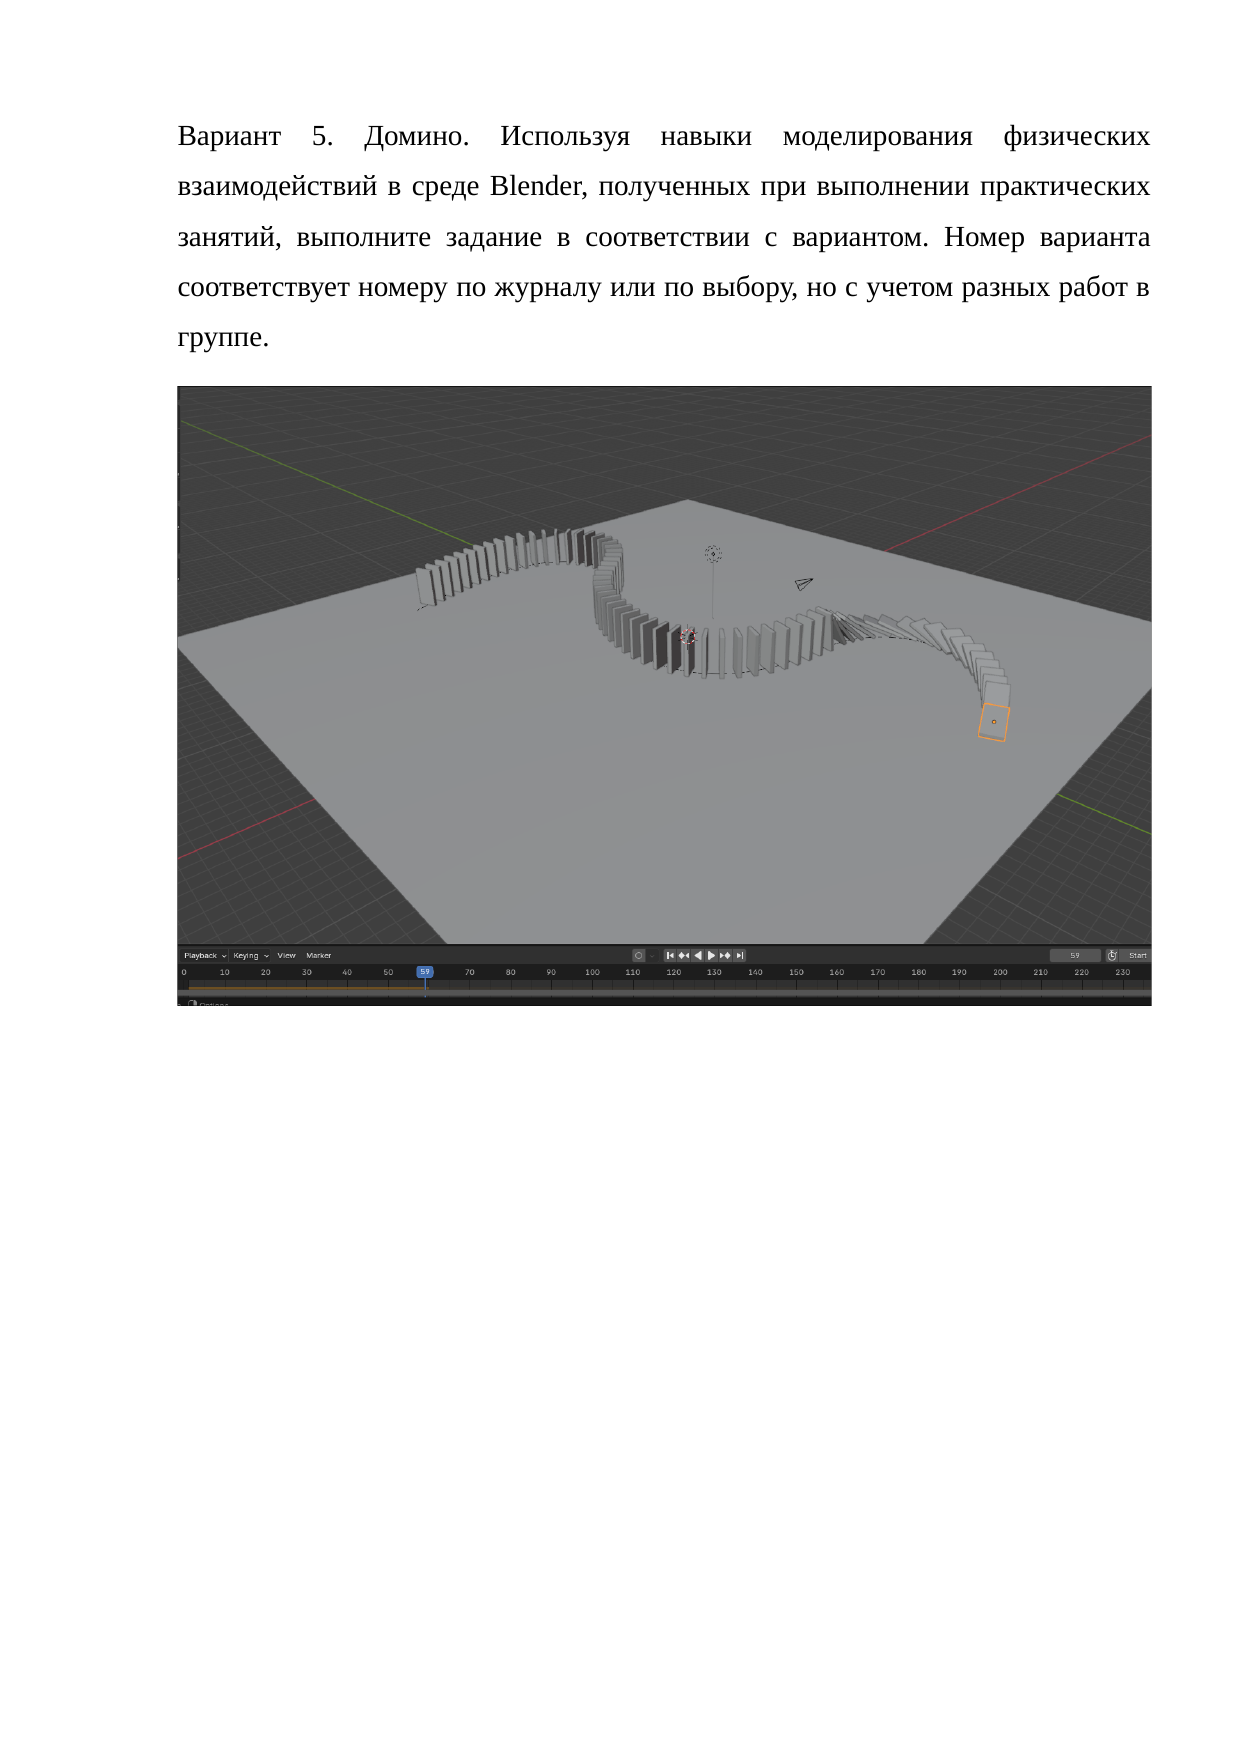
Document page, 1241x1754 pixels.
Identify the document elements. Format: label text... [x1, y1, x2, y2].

picture [177, 386, 1152, 1006]
text Вариант 5. Домино. Используя навыки моделирования физических взаимодействий в среде Blender, полученных при выполнении практических занятий, выполните задание в соответствии с вариантом. Номер варианта соответствует номеру по журналу или по выбору, но с учетом разных работ в группе. [177, 118, 1152, 353]
